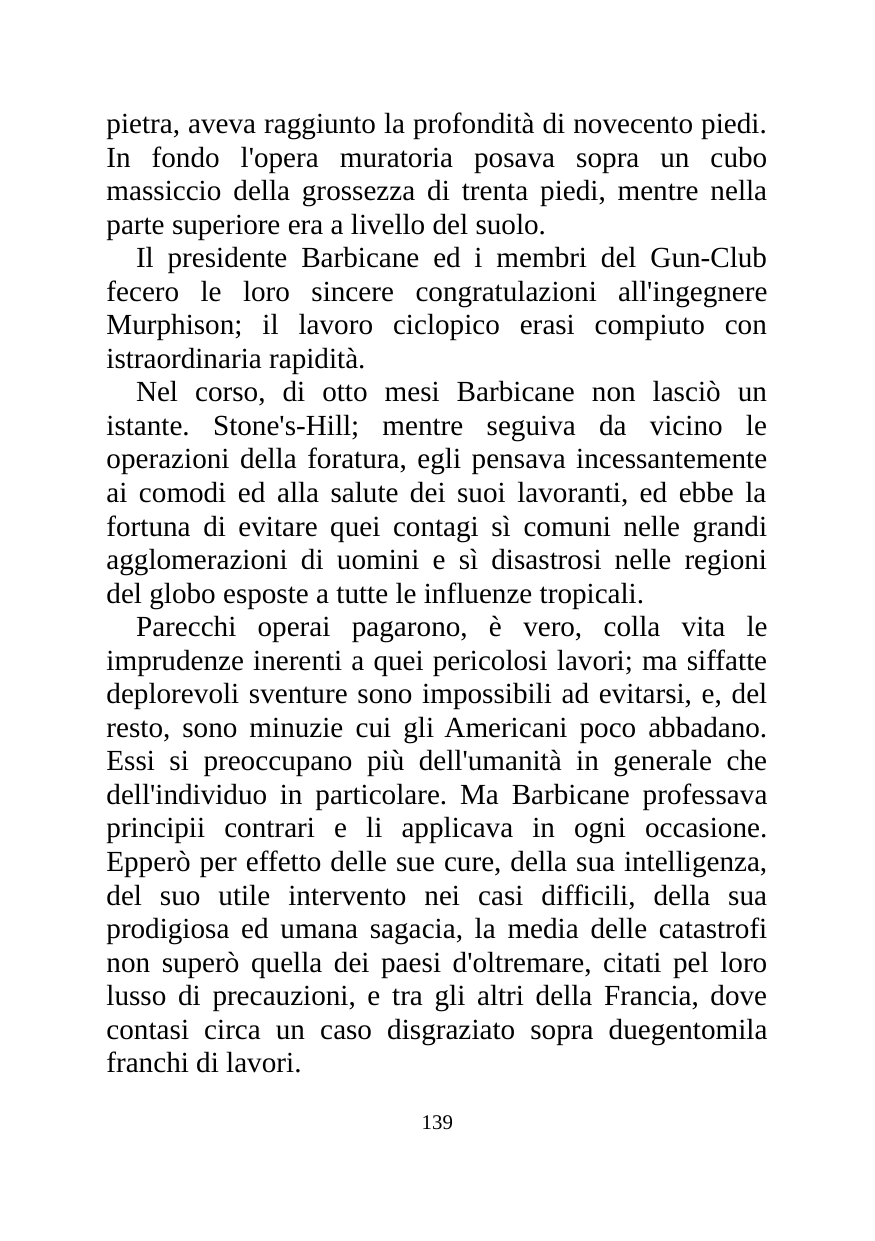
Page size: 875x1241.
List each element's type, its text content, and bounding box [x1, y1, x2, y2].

text Nel corso, di otto mesi Barbicane non lasciò un istante. Stone's-Hill; mentre seguiva da vicino le operazioni della foratura, egli pensava incessantemente ai comodi ed alla salute dei suoi lavoranti, ed ebbe la fortuna di evitare quei contagi sì comuni nelle grandi agglomerazioni di uomini e sì disastrosi nelle regioni del globo esposte a tutte le influenze tropicali. [106, 374, 768, 609]
text pietra, aveva raggiunto la profondità di novecento piedi. In fondo l'opera muratoria posava sopra un cubo massiccio della grossezza di trenta piedi, mentre nella parte superiore era a livello del suolo. [106, 106, 768, 240]
text Il presidente Barbicane ed i membri del Gun-Club fecero le loro sincere congratulazioni all'ingegnere Murphison; il lavoro ciclopico erasi compiuto con istraordinaria rapidità. [106, 240, 768, 374]
text Parecchi operai pagarono, è vero, colla vita le imprudenze inerenti a quei pericolosi lavori; ma siffatte deplorevoli sventure sono impossibili ad evitarsi, e, del resto, sono minuzie cui gli Americani poco abbadano. Essi si preoccupano più dell'umanità in generale che dell'individuo in particolare. Ma Barbicane professava principii contrari e li applicava in ogni occasione. Epperò per effetto delle sue cure, della sua intelligenza, del suo utile intervento nei casi difficili, della sua prodigiosa ed umana sagacia, la media delle catastrofi non superò quella dei paesi d'oltremare, citati pel loro lusso di precauzioni, e tra gli altri della Francia, dove contasi circa un caso disgraziato sopra duegentomila franchi di lavori. [106, 609, 768, 1079]
